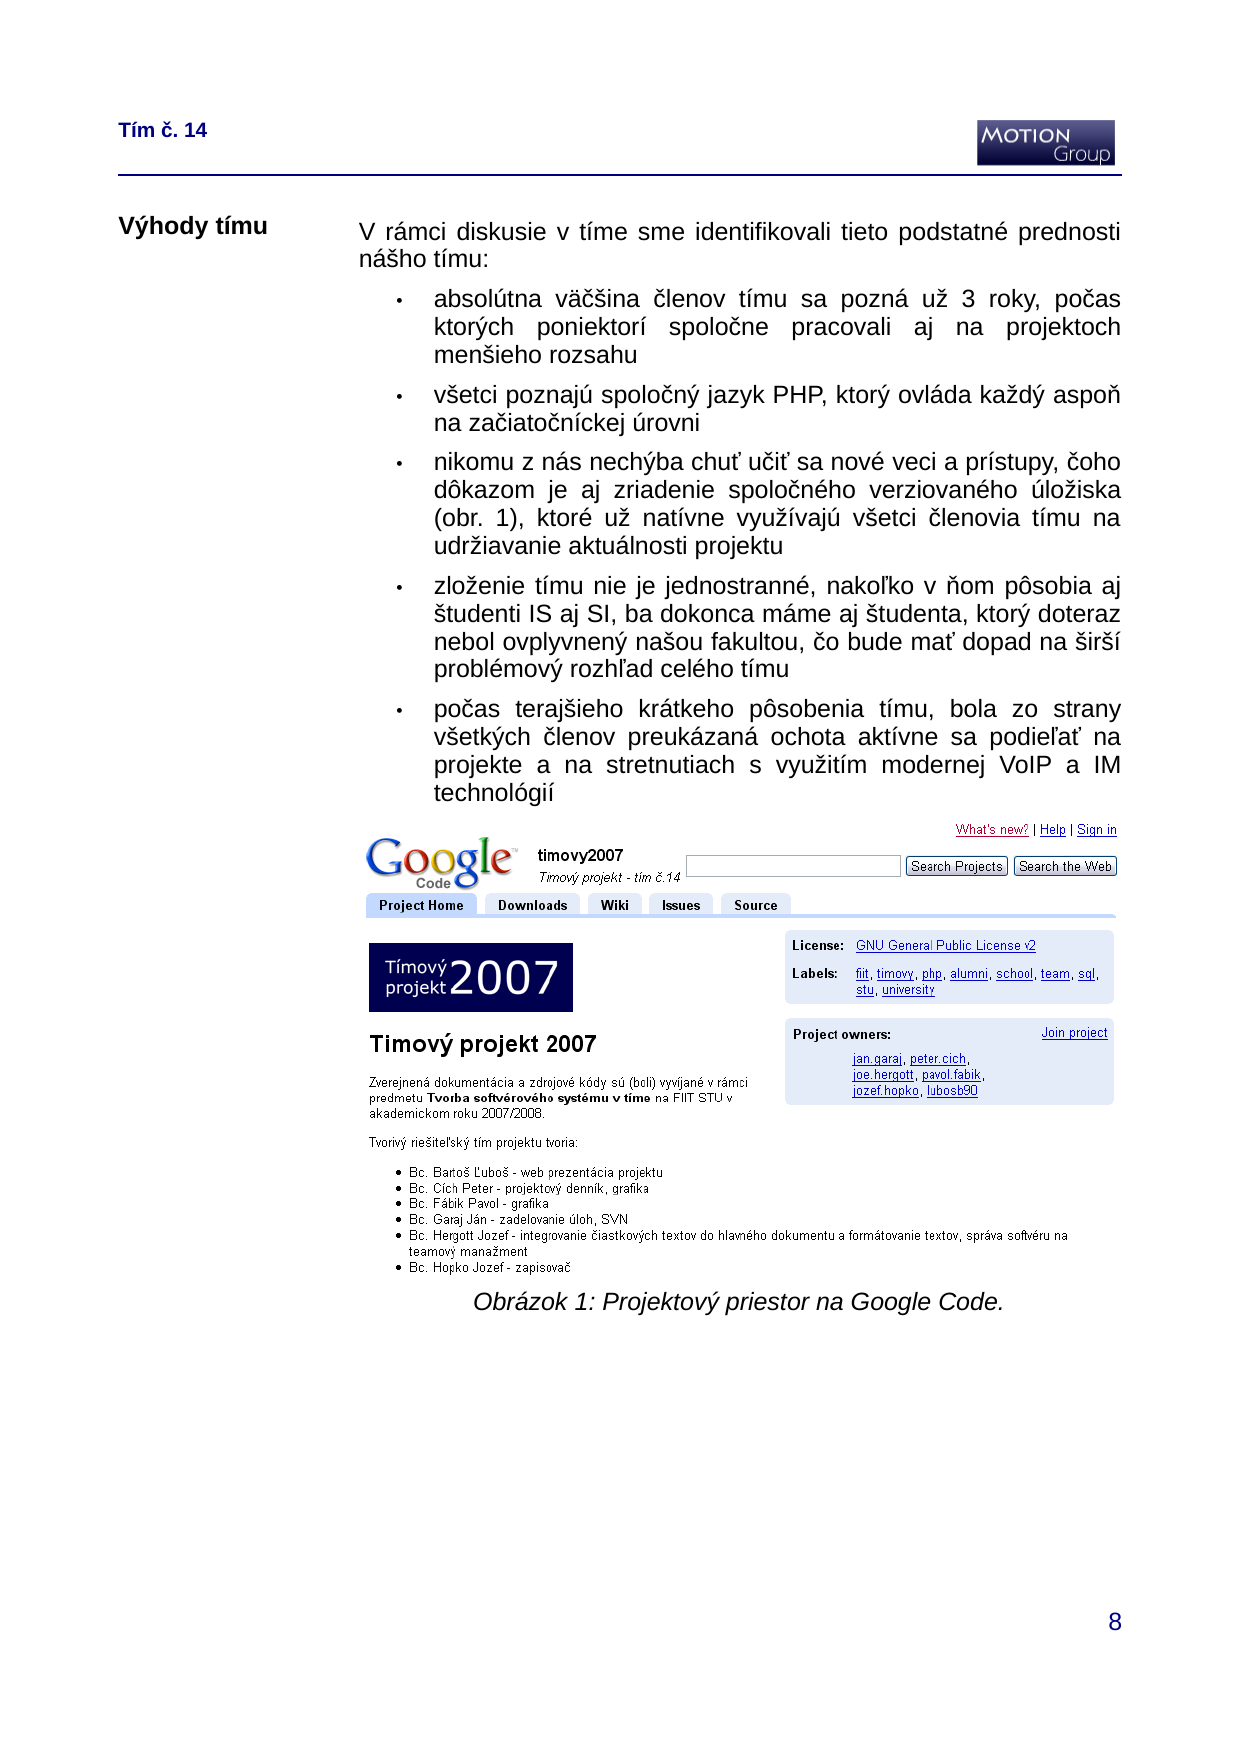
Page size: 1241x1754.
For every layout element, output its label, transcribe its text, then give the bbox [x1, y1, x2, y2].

text Obrázok 1: Projektový priestor na Google Code. [358, 1288, 1122, 1315]
list všetci poznajú spoločný jazyk PHP, ktorý ovláda každý aspoň na začiatočníckej úrovni [396, 380, 1122, 436]
text V rámci diskusie v tíme sme identifikovali tieto podstatné prednosti nášho tímu: [358, 217, 1122, 273]
subtitle Výhody tímu [118, 211, 358, 239]
picture [971, 112, 1122, 172]
list absolútna väčšina členov tímu sa pozná už 3 roky, počas ktorých poniektorí spoločne pracovali aj na projektoch menšieho rozsahu [396, 285, 1122, 369]
list počas terajšieho krátkeho pôsobenia tímu, bola zo strany všetkých členov preukázaná ochota aktívne sa podieľať na projekte a na stretnutiach s využitím modernej VoIP a IM technológií [396, 695, 1122, 807]
picture [358, 819, 1123, 1288]
list nikomu z nás nechýba chuť učiť sa nové veci a prístupy, čoho dôkazom je aj zriadenie spoločného verziovaného úložiska (obr. 1), ktoré už natívne využívajú všetci členovia tímu na udržiavanie aktuálnosti projektu [396, 448, 1122, 560]
list zloženie tímu nie je jednostranné, nakoľko v ňom pôsobia aj študenti IS aj SI, ba dokonca máme aj študenta, ktorý doteraz nebol ovplyvnený našou fakultou, čo bude mať dopad na širší problémový rozhľad celého tímu [396, 571, 1122, 683]
